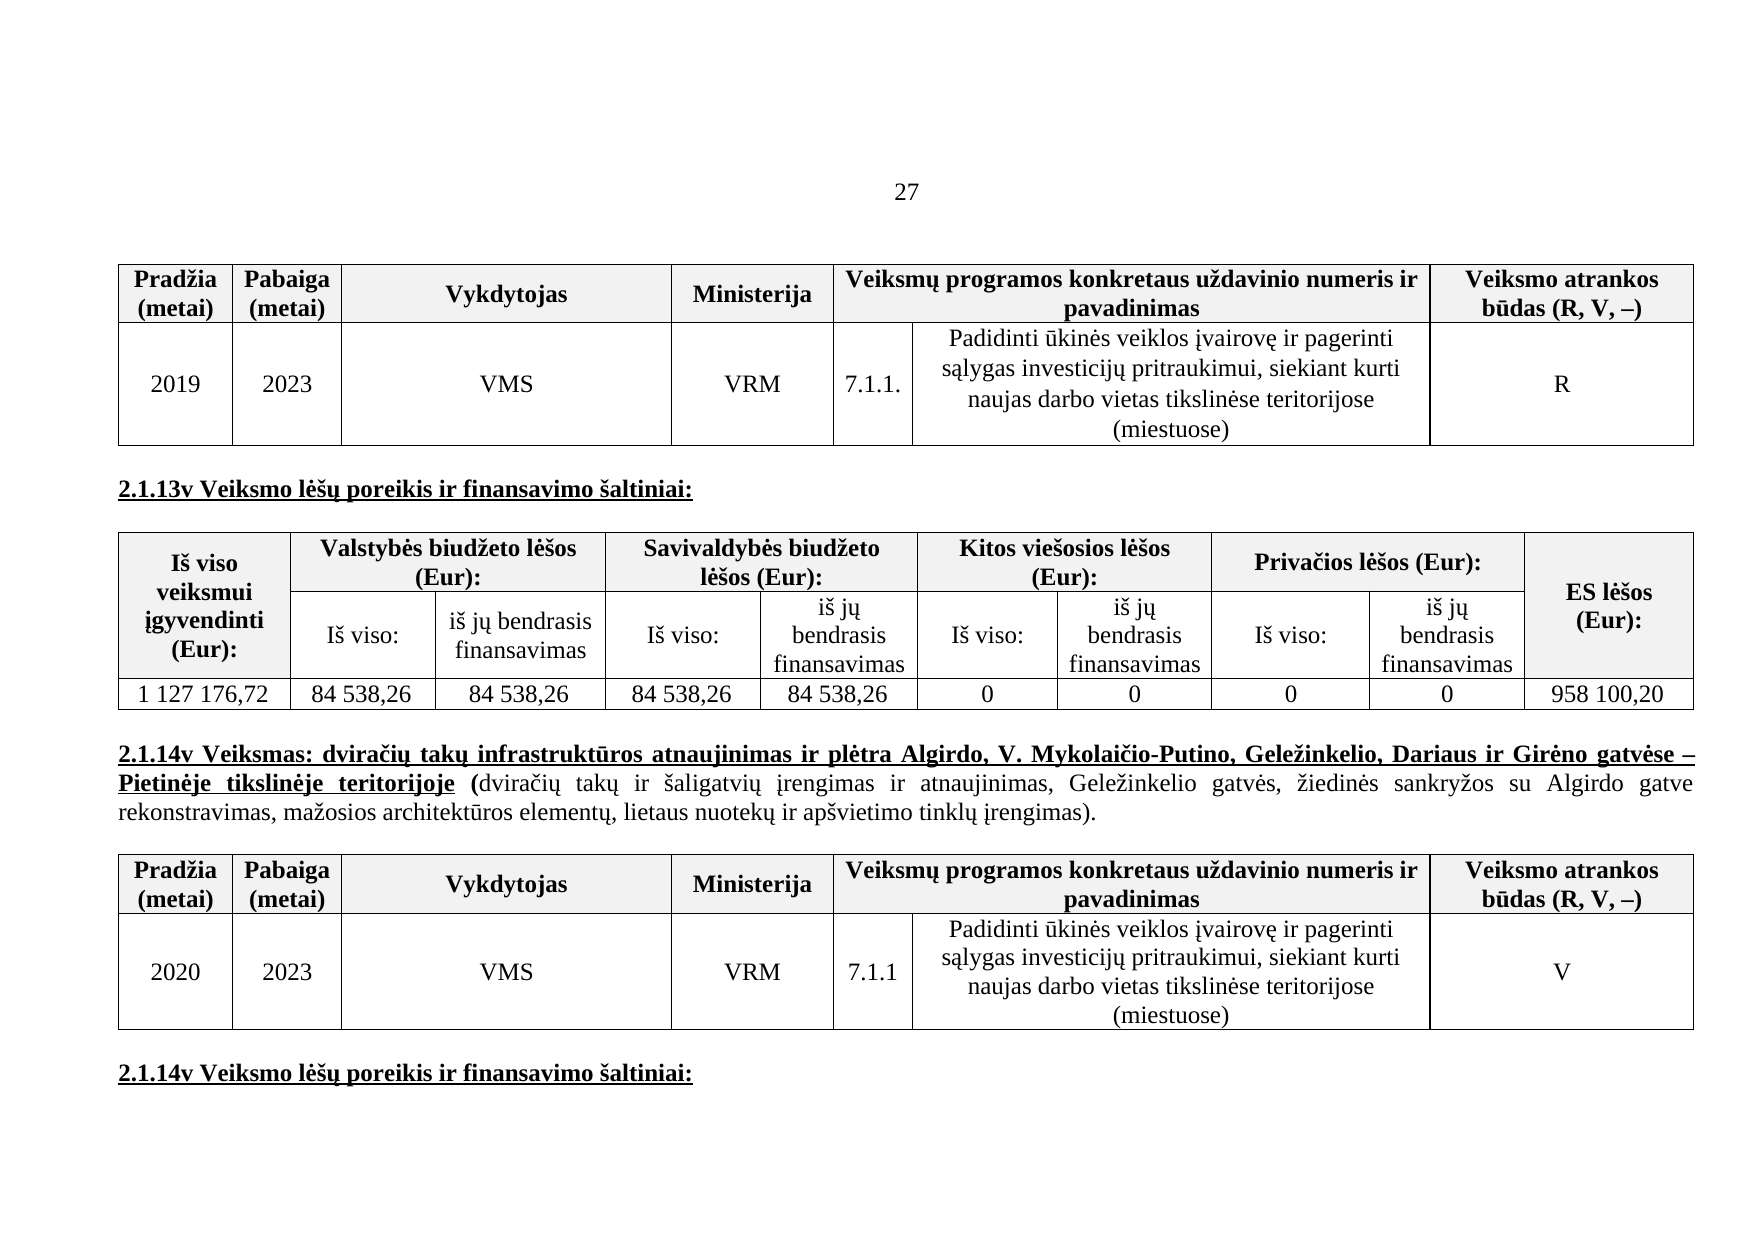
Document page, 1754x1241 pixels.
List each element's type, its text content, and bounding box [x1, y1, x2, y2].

table_cell Iš viso: [1212, 592, 1369, 678]
table_cell VRM [672, 914, 833, 1029]
table_header ES lėšos (Eur): [1525, 533, 1693, 678]
table_header Privačios lėšos (Eur): [1212, 533, 1524, 591]
table_header Veiksmo atrankos būdas (R, V, –) [1431, 265, 1693, 322]
table_cell Padidinti ūkinės veiklos įvairovę ir pagerinti sąlygas investicijų pritraukimui, siekiant kurti naujas darbo vietas tikslinėse teritorijose (miestuose) [913, 914, 1429, 1029]
table_cell iš jų bendrasis finansavimas [1370, 592, 1524, 678]
table_cell 2023 [233, 914, 341, 1029]
table_cell 84 538,26 [436, 679, 605, 709]
table_cell VMS [342, 914, 671, 1029]
table_cell Padidinti ūkinės veiklos įvairovę ir pagerinti sąlygas investicijų pritraukimui, siekiant kurti naujas darbo vietas tikslinėse teritorijose (miestuose) [913, 323, 1429, 445]
table_cell 7.1.1. [834, 323, 912, 445]
table_header Iš viso veiksmui įgyvendinti (Eur): [119, 533, 290, 678]
table_cell 1 127 176,72 [119, 679, 290, 709]
text 2.1.13v Veiksmo lėšų poreikis ir finansavimo šaltiniai: [118, 474, 1695, 503]
table_header Veiksmo atrankos būdas (R, V, –) [1431, 855, 1693, 913]
table_cell 84 538,26 [606, 679, 760, 709]
text Pietinėje tikslinėje teritorijoje (dviračių takų ir šaligatvių įrengimas ir atnaujinimas, Geležinkelio gatvės, žiedinės sankryžos su Algirdo gatve rekonstravimas, mažosios architektūros elementų, lietaus nuotekų ir apšvietimo tinklų įrengimas). [118, 766, 1695, 825]
table_cell 84 538,26 [761, 679, 917, 709]
table_cell VMS [342, 323, 671, 445]
table_cell 2020 [119, 914, 232, 1029]
table_header Ministerija [672, 855, 833, 913]
table_header Pabaiga (metai) [233, 855, 341, 913]
table_cell 84 538,26 [291, 679, 435, 709]
table_cell Iš viso: [918, 592, 1057, 678]
table_cell 0 [1212, 679, 1369, 709]
table_header Veiksmų programos konkretaus uždavinio numeris ir pavadinimas [834, 265, 1429, 322]
table_cell Iš viso: [606, 592, 760, 678]
table_header Ministerija [672, 265, 833, 322]
table_header Valstybės biudžeto lėšos (Eur): [291, 533, 605, 591]
table_cell 7.1.1 [834, 914, 912, 1029]
table_cell 2019 [119, 323, 232, 445]
table_cell V [1431, 914, 1693, 1029]
table_header Pabaiga (metai) [233, 265, 341, 322]
table_header Vykdytojas [342, 265, 671, 322]
table_cell 958 100,20 [1525, 679, 1693, 709]
table_cell 2023 [233, 323, 341, 445]
table_header Pradžia (metai) [119, 855, 232, 913]
table_cell VRM [672, 323, 833, 445]
table_header Veiksmų programos konkretaus uždavinio numeris ir pavadinimas [834, 855, 1429, 913]
table_cell 0 [918, 679, 1057, 709]
table_cell iš jų bendrasis finansavimas [761, 592, 917, 678]
text 2.1.14v Veiksmo lėšų poreikis ir finansavimo šaltiniai: [118, 1058, 1695, 1087]
table_cell iš jų bendrasis finansavimas [1058, 592, 1211, 678]
table_cell 0 [1370, 679, 1524, 709]
table_header Vykdytojas [342, 855, 671, 913]
table_cell 0 [1058, 679, 1211, 709]
table_cell R [1431, 323, 1693, 445]
text 2.1.14v Veiksmas: dviračių takų infrastruktūros atnaujinimas ir plėtra Algirdo, V. Mykolaičio-Putino, Geležinkelio, Dariaus ir Girėno gatvėse – [118, 739, 1695, 764]
table_header Savivaldybės biudžeto lėšos (Eur): [606, 533, 917, 591]
table_header Kitos viešosios lėšos (Eur): [918, 533, 1211, 591]
table_header Pradžia (metai) [119, 265, 232, 322]
table_cell Iš viso: [291, 592, 435, 678]
table_cell iš jų bendrasis finansavimas [436, 592, 605, 678]
